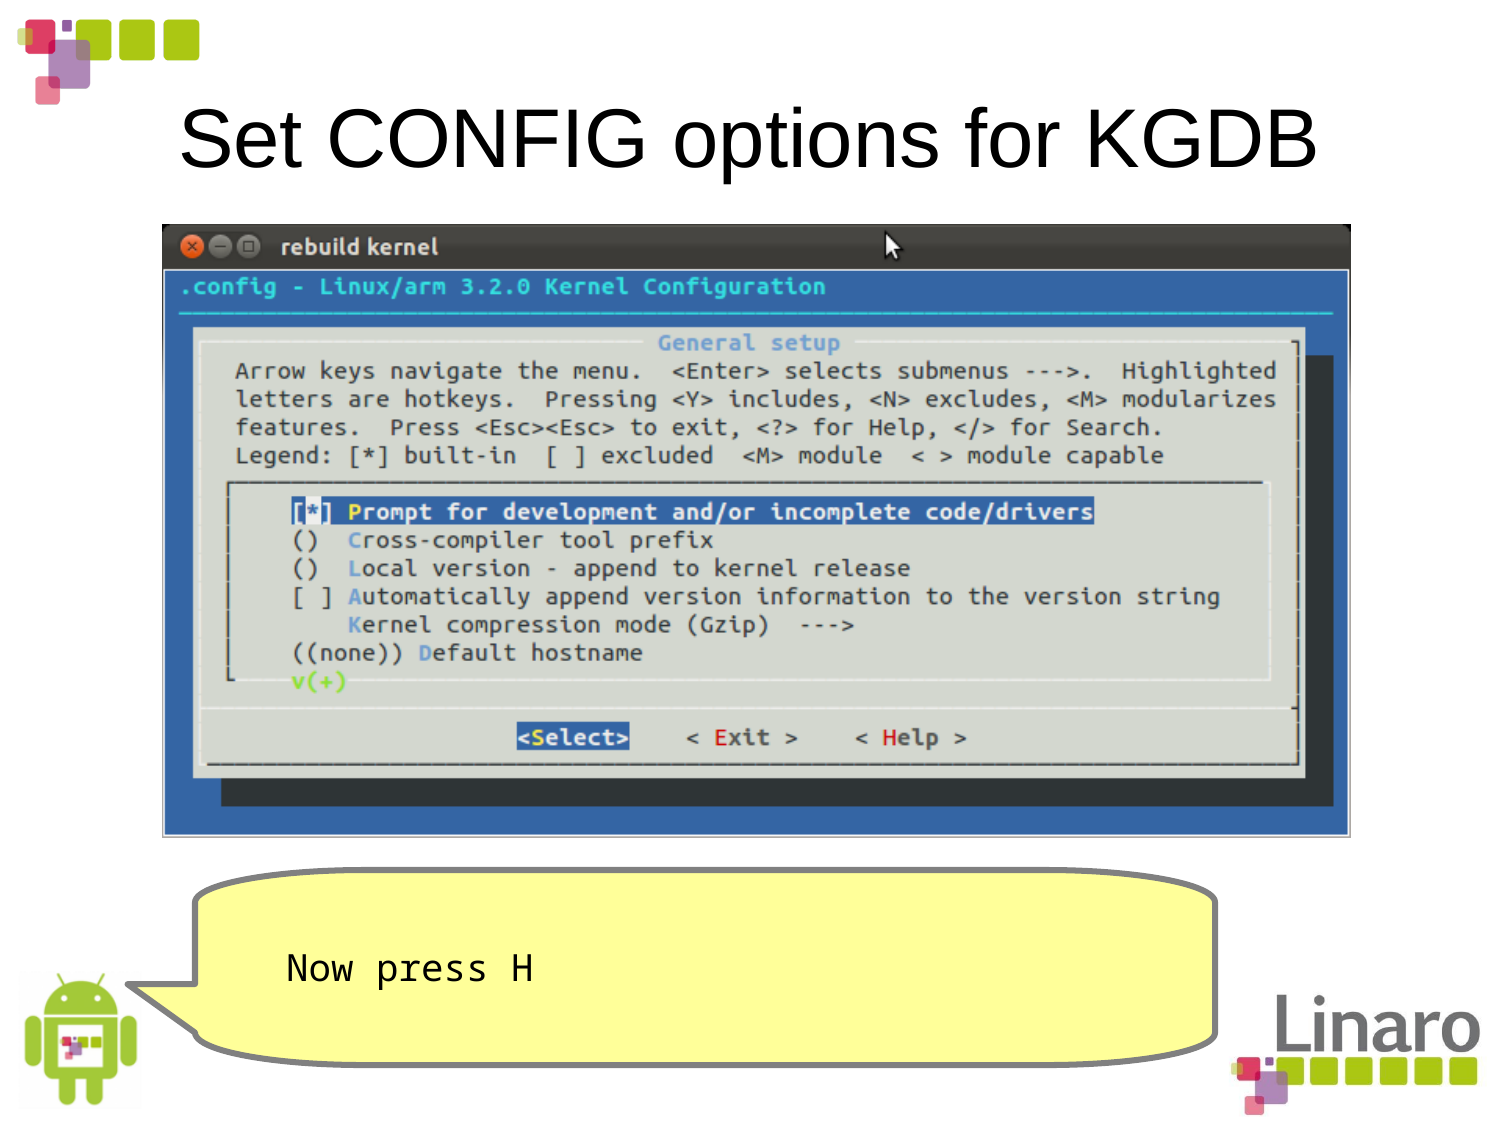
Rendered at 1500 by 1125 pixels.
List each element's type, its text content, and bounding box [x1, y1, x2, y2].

picture [18, 971, 142, 1109]
title Set CONFIG options for KGDB [74, 44, 1425, 233]
picture [16, 12, 205, 121]
picture [162, 224, 1351, 838]
picture [1219, 986, 1491, 1123]
text_box Now press H [127, 870, 1216, 1066]
list [74, 263, 1425, 916]
